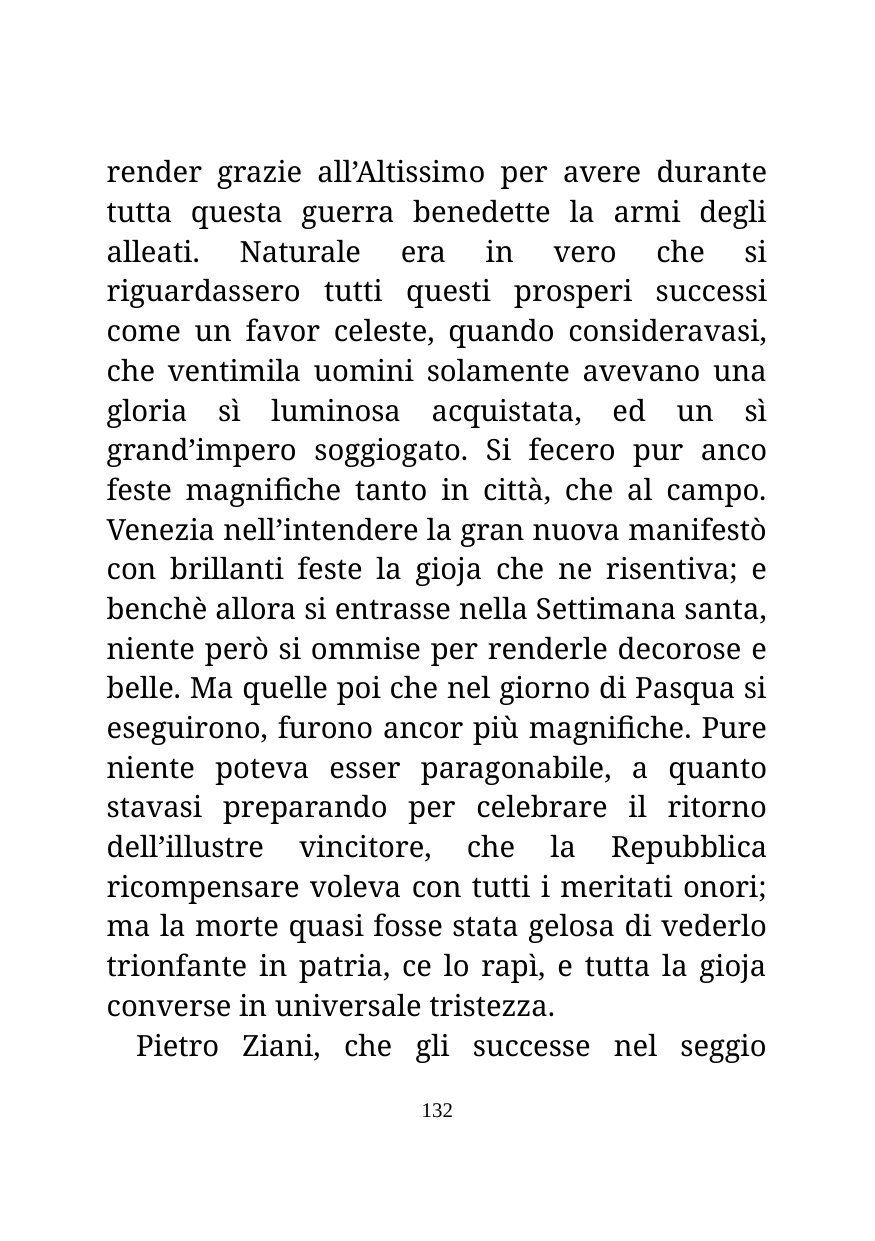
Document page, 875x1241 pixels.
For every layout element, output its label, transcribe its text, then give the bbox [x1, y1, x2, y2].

text render grazie all’Altissimo per avere durante tutta questa guerra benedette la armi degli alleati. Naturale era in vero che si riguardassero tutti questi prosperi successi come un favor celeste, quando consideravasi, che ventimila uomini solamente avevano una gloria sì luminosa acquistata, ed un sì grand’impero soggiogato. Si fecero pur anco feste magnifiche tanto in città, che al campo. Venezia nell’intendere la gran nuova manifestò con brillanti feste la gioja che ne risentiva; e benchè allora si entrasse nella Settimana santa, niente però si ommise per renderle decorose e belle. Ma quelle poi che nel giorno di Pasqua si eseguirono, furono ancor più magnifiche. Pure niente poteva esser paragonabile, a quanto stavasi preparando per celebrare il ritorno dell’illustre vincitore, che la Repubblica ricompensare voleva con tutti i meritati onori; ma la morte quasi fosse stata gelosa di vederlo trionfante in patria, ce lo rapì, e tutta la gioja converse in universale tristezza. [106, 152, 768, 1025]
text Pietro Ziani, che gli successe nel seggio [106, 1025, 768, 1064]
